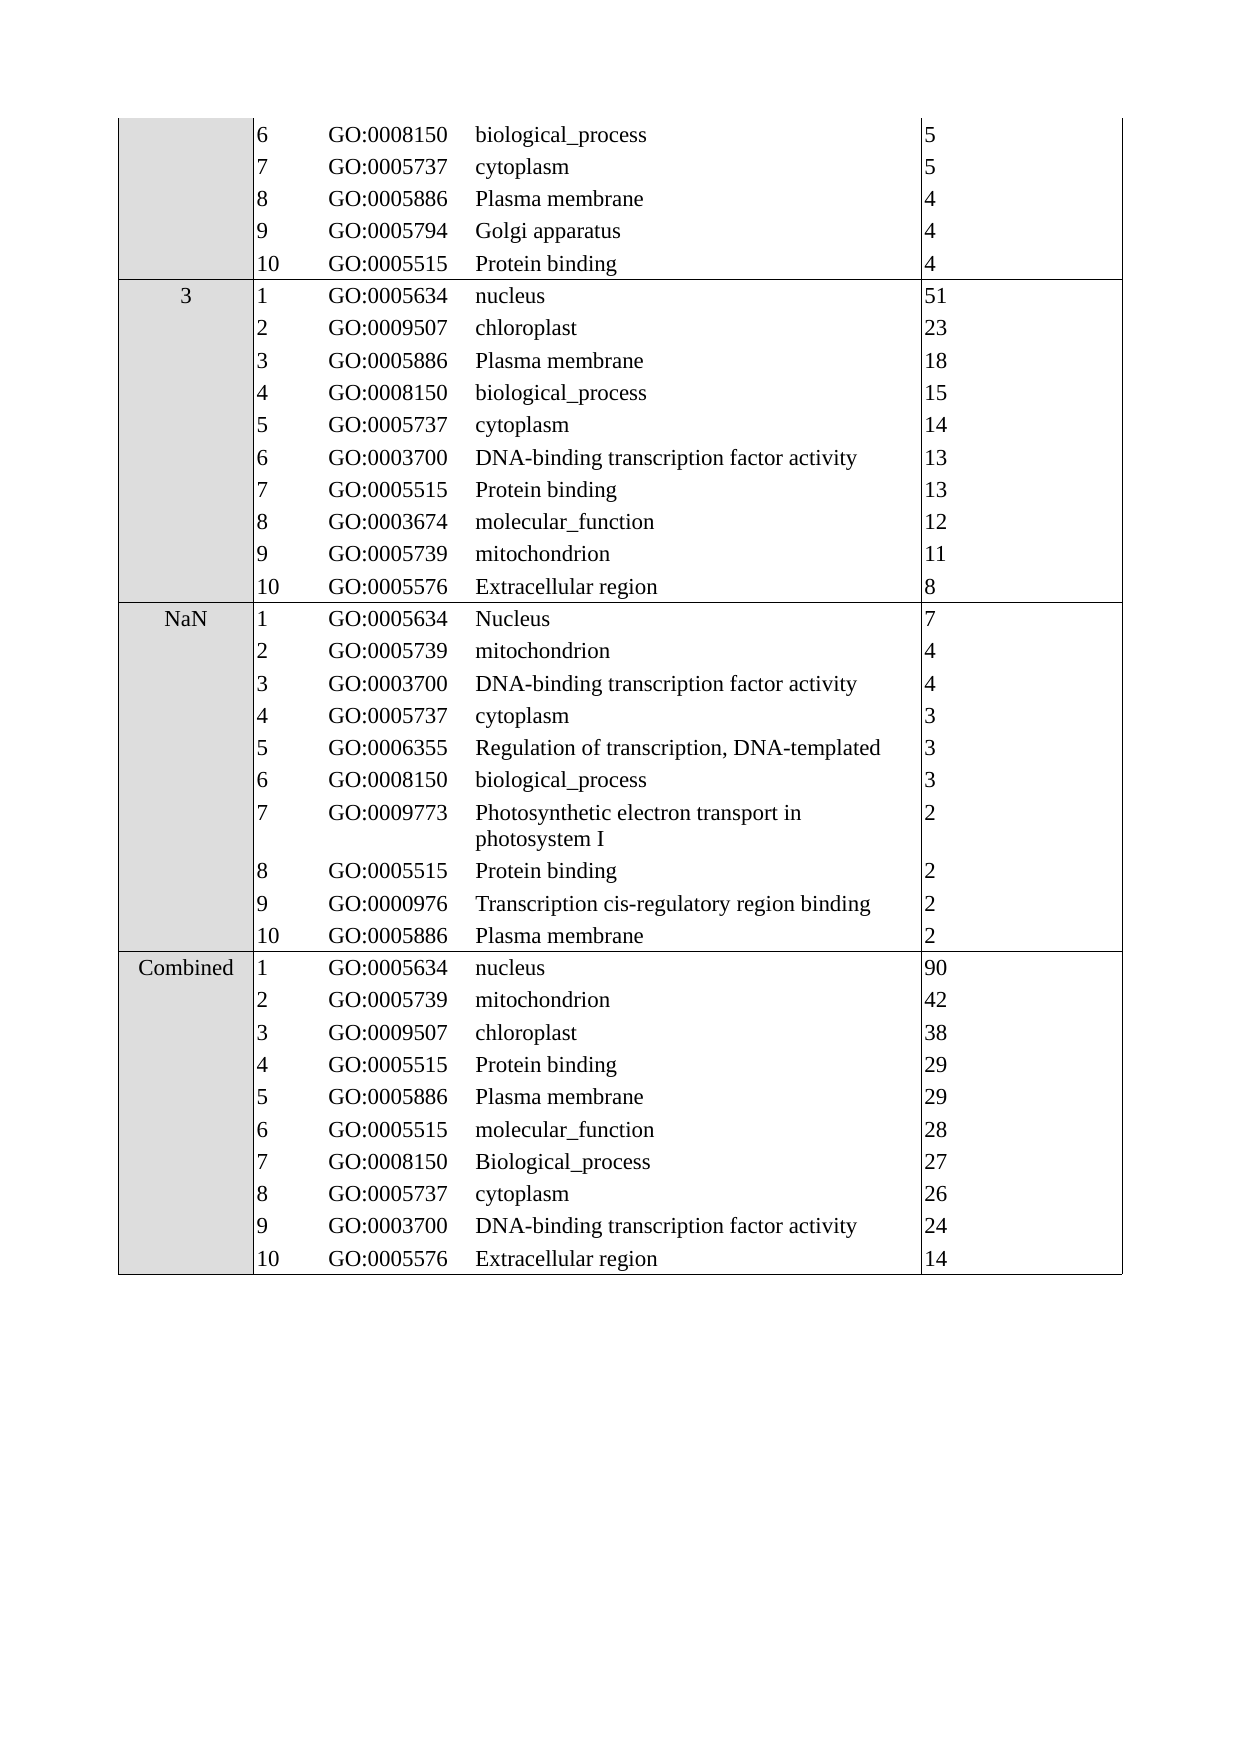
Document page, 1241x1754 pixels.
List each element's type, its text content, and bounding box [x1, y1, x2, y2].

table_cell GO:0005634 [325, 280, 472, 311]
table_cell DNA-binding transcription factor activity [472, 1210, 921, 1242]
table_cell 3 [922, 731, 1122, 763]
table_cell 15 [922, 376, 1122, 408]
table_cell GO:0005576 [325, 570, 472, 602]
table_cell 8 [254, 505, 325, 537]
table_cell 10 [254, 570, 325, 602]
table_cell 90 [922, 952, 1122, 983]
table_cell 2 [922, 854, 1122, 887]
table_cell 5 [254, 408, 325, 441]
table_cell Plasma membrane [472, 183, 921, 215]
table_cell 38 [922, 1016, 1122, 1048]
table_cell 3 [922, 764, 1122, 796]
table_cell molecular_function [472, 505, 921, 537]
table_cell chloroplast [472, 311, 921, 344]
table_cell 7 [254, 473, 325, 505]
table_cell GO:0005886 [325, 919, 472, 951]
table_cell 26 [922, 1177, 1122, 1209]
table_cell GO:0005737 [325, 1177, 472, 1209]
table_cell 2 [922, 919, 1122, 951]
table_cell 1 [254, 952, 325, 983]
table_cell 18 [922, 344, 1122, 376]
table_cell 11 [922, 538, 1122, 570]
table_cell GO:0005794 [325, 215, 472, 247]
table_cell GO:0005515 [325, 854, 472, 887]
table_cell Combined [119, 952, 253, 1274]
table_cell 51 [922, 280, 1122, 311]
table_cell 3 [254, 1016, 325, 1048]
table_cell 7 [254, 1145, 325, 1177]
table_cell GO:0005576 [325, 1242, 472, 1274]
table_cell nucleus [472, 952, 921, 983]
table_cell DNA-binding transcription factor activity [472, 441, 921, 473]
table_cell 1 [254, 280, 325, 311]
table_cell GO:0008150 [325, 376, 472, 408]
table_cell 6 [254, 118, 325, 150]
table_cell mitochondrion [472, 634, 921, 667]
table_cell 2 [254, 311, 325, 344]
table_cell GO:0005515 [325, 473, 472, 505]
table_cell Protein binding [472, 473, 921, 505]
table_cell 6 [254, 1113, 325, 1145]
table_cell 9 [254, 215, 325, 247]
table_cell 8 [254, 854, 325, 887]
table_cell Regulation of transcription, DNA-templated [472, 731, 921, 763]
table_cell GO:0005515 [325, 1048, 472, 1080]
table_cell 9 [254, 887, 325, 919]
table_cell 5 [254, 1080, 325, 1113]
table_cell 7 [254, 150, 325, 182]
table_cell 4 [922, 215, 1122, 247]
table_cell 9 [254, 538, 325, 570]
table_cell GO:0005634 [325, 952, 472, 983]
table_cell 5 [922, 150, 1122, 182]
table_cell cytoplasm [472, 1177, 921, 1209]
table_cell GO:0003700 [325, 667, 472, 699]
table_cell GO:0003700 [325, 1210, 472, 1242]
table_cell GO:0000976 [325, 887, 472, 919]
table_cell GO:0005886 [325, 1080, 472, 1113]
table_cell GO:0005515 [325, 1113, 472, 1145]
table_cell 7 [254, 796, 325, 854]
table_cell 3 [254, 667, 325, 699]
table_cell 2 [922, 887, 1122, 919]
table_cell 4 [254, 376, 325, 408]
table_cell 12 [922, 505, 1122, 537]
table_cell Protein binding [472, 1048, 921, 1080]
table_cell [119, 118, 253, 279]
table_cell chloroplast [472, 1016, 921, 1048]
table_cell Protein binding [472, 247, 921, 279]
table_cell GO:0005886 [325, 183, 472, 215]
table_cell GO:0005737 [325, 408, 472, 441]
table_cell cytoplasm [472, 408, 921, 441]
table_cell GO:0008150 [325, 118, 472, 150]
table_cell GO:0005737 [325, 699, 472, 731]
table_cell GO:0003674 [325, 505, 472, 537]
table_cell 2 [254, 984, 325, 1016]
table_cell 4 [254, 1048, 325, 1080]
table_cell mitochondrion [472, 984, 921, 1016]
table_cell GO:0003700 [325, 441, 472, 473]
table_cell 8 [254, 183, 325, 215]
table_cell GO:0006355 [325, 731, 472, 763]
table_cell GO:0005739 [325, 984, 472, 1016]
table_cell 10 [254, 247, 325, 279]
table_cell cytoplasm [472, 150, 921, 182]
table_cell GO:0005739 [325, 538, 472, 570]
table_cell 6 [254, 441, 325, 473]
table_cell Plasma membrane [472, 919, 921, 951]
table_cell Photosynthetic electron transport in photosystem I [472, 796, 921, 854]
table_cell 3 [119, 280, 253, 602]
table_cell 14 [922, 408, 1122, 441]
table_cell 14 [922, 1242, 1122, 1274]
table_cell nucleus [472, 280, 921, 311]
table_cell Plasma membrane [472, 344, 921, 376]
table_cell 42 [922, 984, 1122, 1016]
table_cell 7 [922, 603, 1122, 634]
table_cell 2 [254, 634, 325, 667]
table_cell Extracellular region [472, 1242, 921, 1274]
table_cell Plasma membrane [472, 1080, 921, 1113]
table_cell 28 [922, 1113, 1122, 1145]
table_cell 10 [254, 919, 325, 951]
table_cell GO:0009773 [325, 796, 472, 854]
table_cell 8 [922, 570, 1122, 602]
table_cell 13 [922, 441, 1122, 473]
table_cell 29 [922, 1080, 1122, 1113]
table_cell GO:0009507 [325, 1016, 472, 1048]
table_cell Golgi apparatus [472, 215, 921, 247]
table_cell GO:0009507 [325, 311, 472, 344]
table_cell 4 [922, 667, 1122, 699]
table_cell GO:0005634 [325, 603, 472, 634]
table_cell 10 [254, 1242, 325, 1274]
table_cell Transcription cis-regulatory region binding [472, 887, 921, 919]
table_cell NaN [119, 603, 253, 951]
table_cell 4 [922, 247, 1122, 279]
table_cell GO:0005886 [325, 344, 472, 376]
table_cell cytoplasm [472, 699, 921, 731]
table_cell 5 [254, 731, 325, 763]
table_cell 4 [922, 634, 1122, 667]
table_cell GO:0005739 [325, 634, 472, 667]
table_cell DNA-binding transcription factor activity [472, 667, 921, 699]
table_cell 4 [254, 699, 325, 731]
table_cell 24 [922, 1210, 1122, 1242]
table_cell 27 [922, 1145, 1122, 1177]
table_cell biological_process [472, 376, 921, 408]
table_cell 2 [922, 796, 1122, 854]
table_cell 6 [254, 764, 325, 796]
table_cell 8 [254, 1177, 325, 1209]
table_cell 29 [922, 1048, 1122, 1080]
table_cell GO:0008150 [325, 1145, 472, 1177]
table_cell Biological_process [472, 1145, 921, 1177]
table_cell 9 [254, 1210, 325, 1242]
table_cell 23 [922, 311, 1122, 344]
table_cell 1 [254, 603, 325, 634]
table_cell 4 [922, 183, 1122, 215]
table_cell molecular_function [472, 1113, 921, 1145]
table_cell biological_process [472, 118, 921, 150]
table_cell mitochondrion [472, 538, 921, 570]
table_cell Extracellular region [472, 570, 921, 602]
table_cell GO:0008150 [325, 764, 472, 796]
table_cell 5 [922, 118, 1122, 150]
table_cell 13 [922, 473, 1122, 505]
table_cell GO:0005515 [325, 247, 472, 279]
table_cell Nucleus [472, 603, 921, 634]
table_cell biological_process [472, 764, 921, 796]
table_cell 3 [254, 344, 325, 376]
table_cell 3 [922, 699, 1122, 731]
table_cell GO:0005737 [325, 150, 472, 182]
table_cell Protein binding [472, 854, 921, 887]
